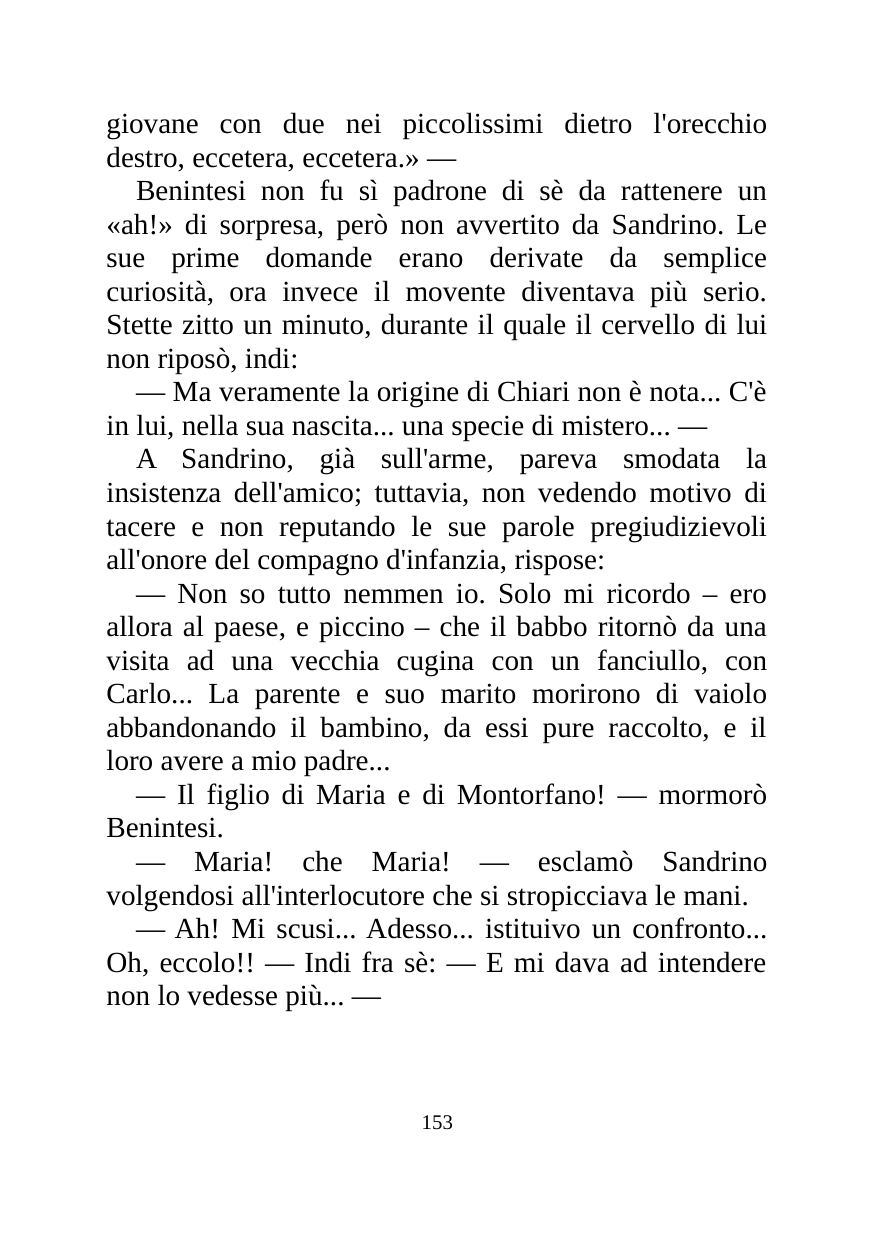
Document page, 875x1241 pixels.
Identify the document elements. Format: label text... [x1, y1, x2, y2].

text — Maria! che Maria! — esclamò Sandrino volgendosi all'interlocutore che si stropicciava le mani. [106, 844, 768, 911]
text A Sandrino, già sull'arme, pareva smodata la insistenza dell'amico; tuttavia, non vedendo motivo di tacere e non reputando le sue parole pregiudizievoli all'onore del compagno d'infanzia, rispose: [106, 442, 768, 576]
text — Ah! Mi scusi... Adesso... istituivo un confronto... Oh, eccolo!! — Indi fra sè: — E mi dava ad intendere non lo vedesse più... — [106, 911, 768, 1012]
text — Non so tutto nemmen io. Solo mi ricordo – ero allora al paese, e piccino – che il babbo ritornò da una visita ad una vecchia cugina con un fanciullo, con Carlo... La parente e suo marito morirono di vaiolo abbandonando il bambino, da essi pure raccolto, e il loro avere a mio padre... [106, 576, 768, 777]
text — Ma veramente la origine di Chiari non è nota... C'è in lui, nella sua nascita... una specie di mistero... — [106, 374, 768, 442]
text Benintesi non fu sì padrone di sè da rattenere un «ah!» di sorpresa, però non avvertito da Sandrino. Le sue prime domande erano derivate da semplice curiosità, ora invece il movente diventava più serio. Stette zitto un minuto, durante il quale il cervello di lui non riposò, indi: [106, 173, 768, 374]
text — Il figlio di Maria e di Montorfano! — mormorò Benintesi. [106, 777, 768, 844]
text giovane con due nei piccolissimi dietro l'orecchio destro, eccetera, eccetera.» — [106, 106, 768, 173]
